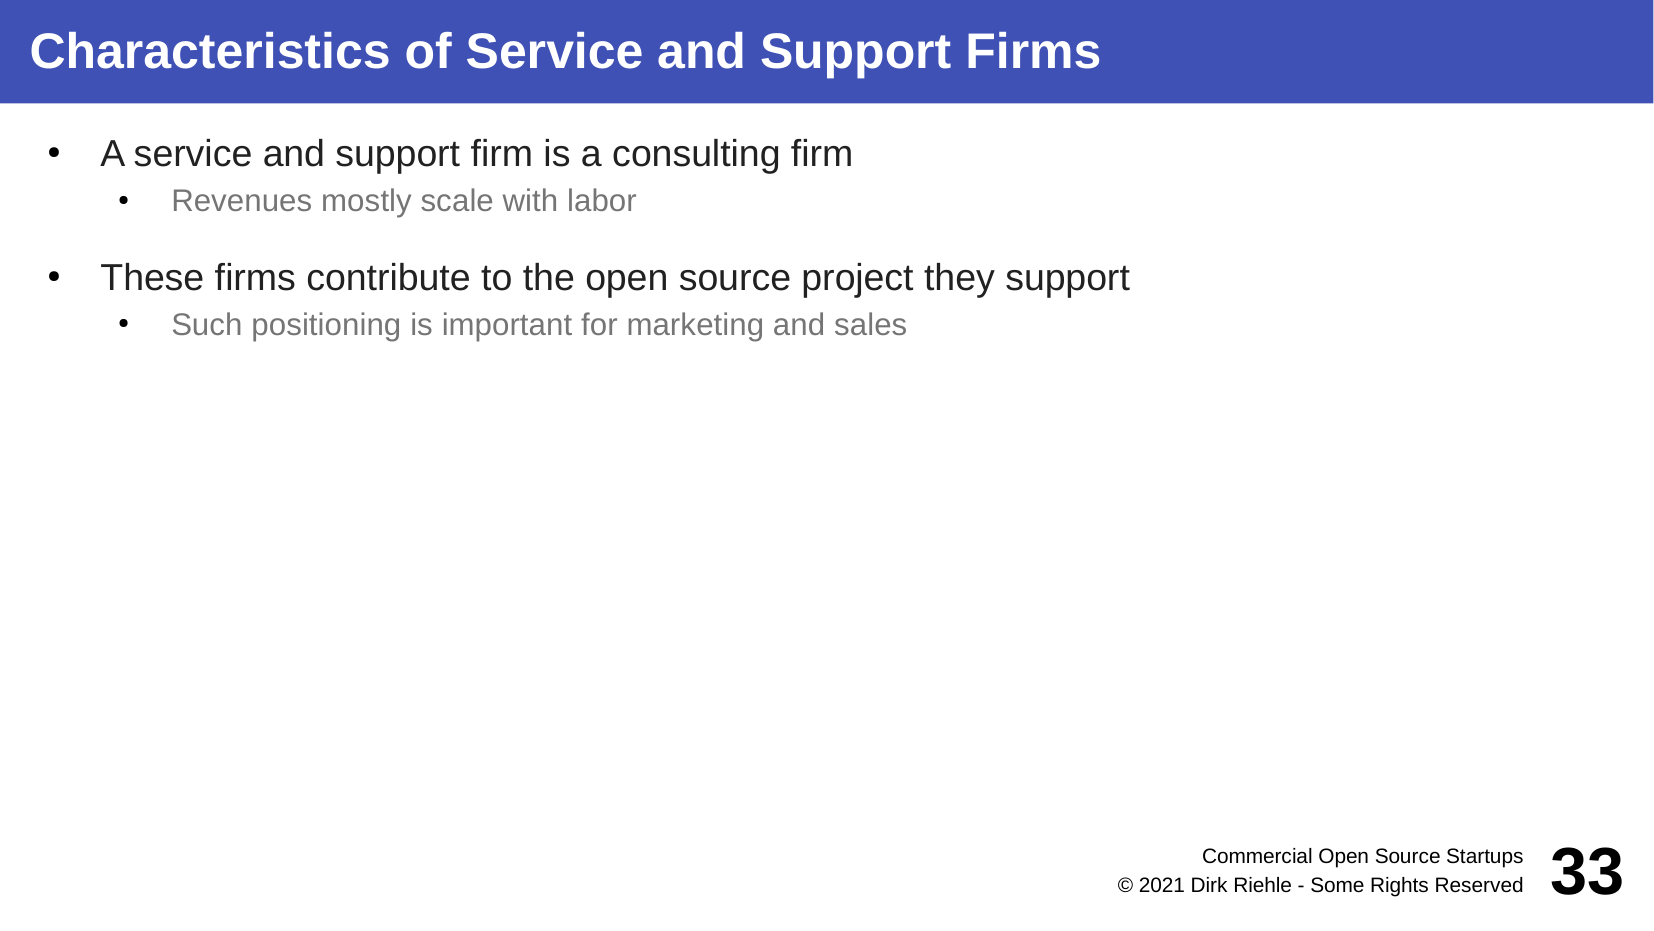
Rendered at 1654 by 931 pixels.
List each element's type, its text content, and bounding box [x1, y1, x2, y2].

list A service and support firm is a consulting firm Revenues mostly scale with labor These firms contribute to the open source project they support Such positioning is important for marketing and sales [29, 132, 1625, 813]
title Characteristics of Service and Support Firms [0, 0, 1654, 104]
